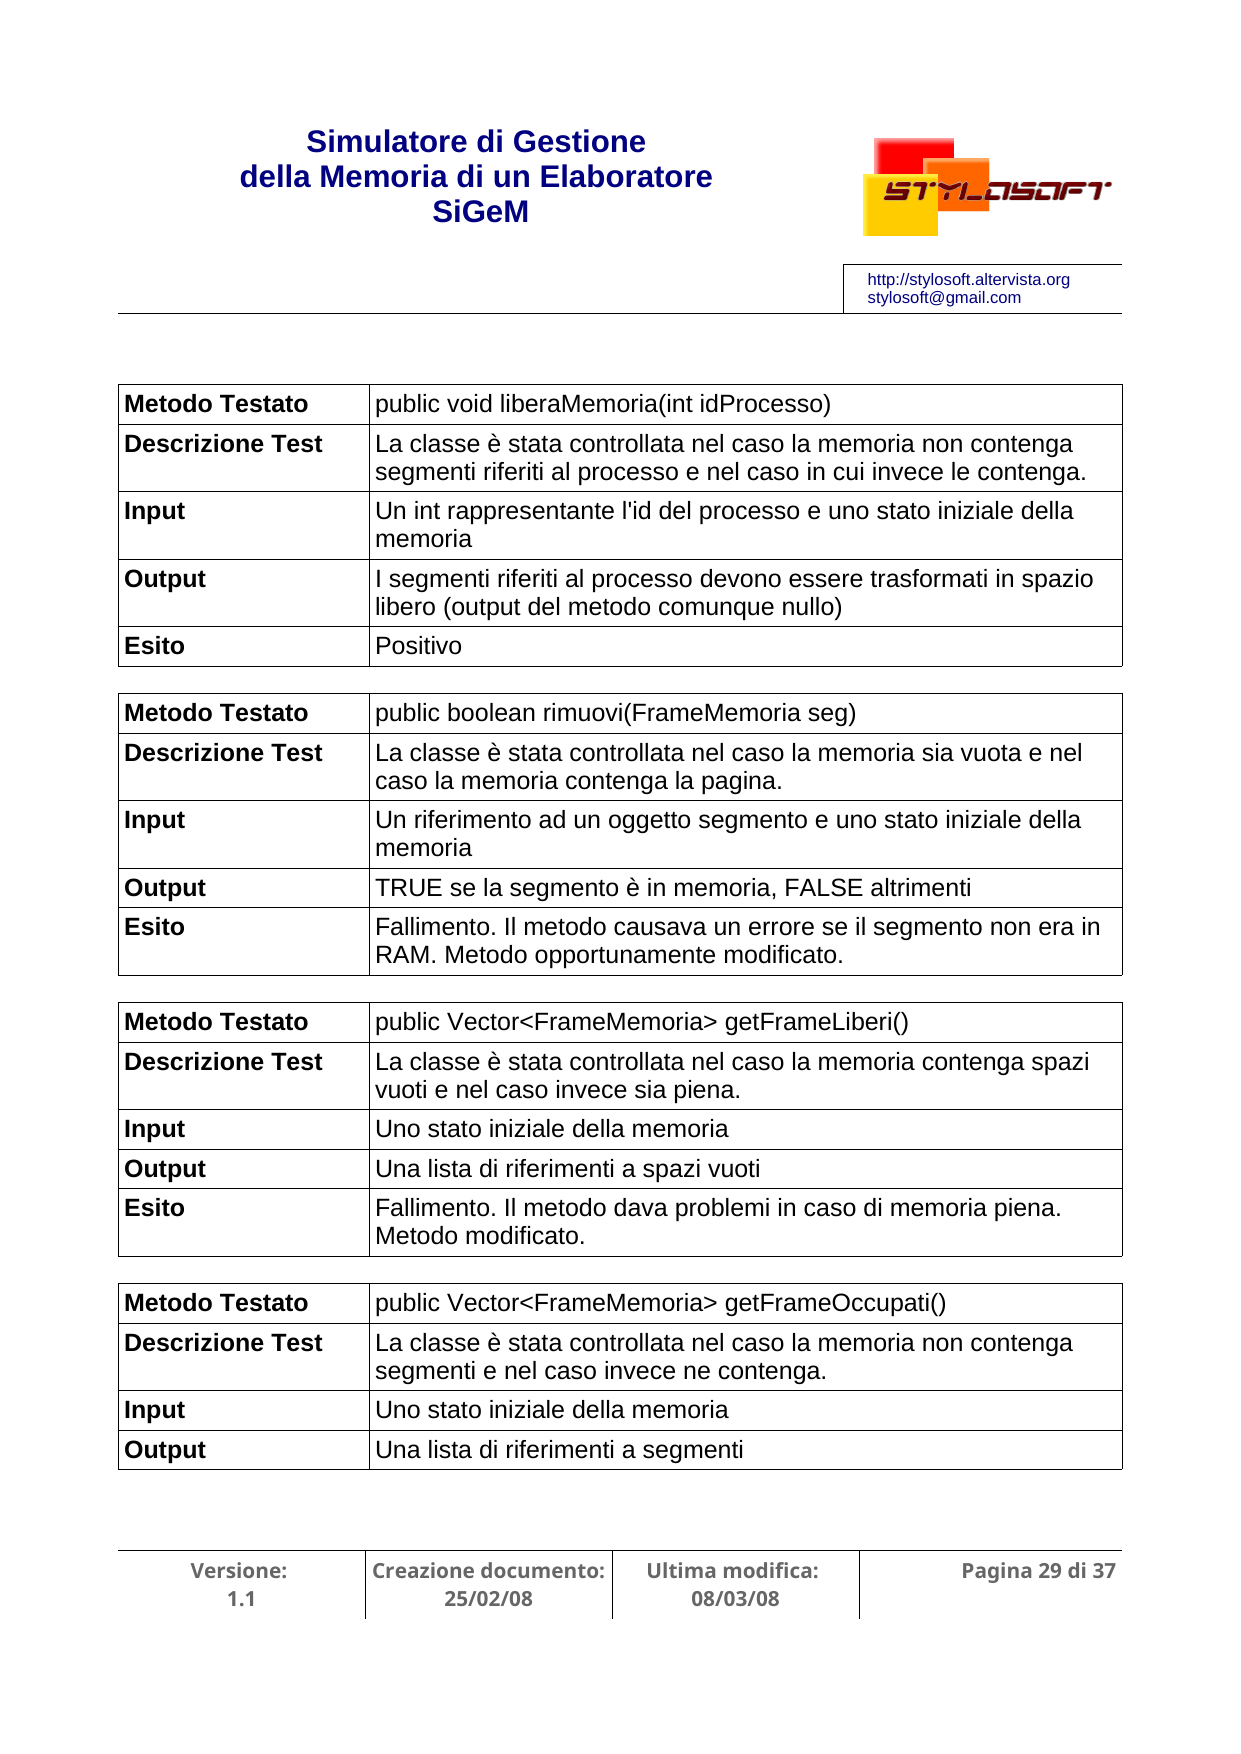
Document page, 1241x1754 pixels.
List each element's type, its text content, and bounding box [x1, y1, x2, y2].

table_cell La classe è stata controllata nel caso la memoria contenga spazi vuoti e nel caso invece sia piena. [370, 1043, 1122, 1109]
table_cell Fallimento. Il metodo causava un errore se il segmento non era in RAM. Metodo opportunamente modificato. [370, 908, 1122, 974]
table_cell La classe è stata controllata nel caso la memoria non contenga segmenti riferiti al processo e nel caso in cui invece le contenga. [370, 425, 1122, 491]
table_header public Vector<FrameMemoria> getFrameLiberi() [370, 1003, 1122, 1042]
table_cell Esito [119, 1189, 369, 1256]
table_cell TRUE se la segmento è in memoria, FALSE altrimenti [370, 869, 1122, 907]
table_cell Output [119, 1150, 369, 1188]
table_cell Input [119, 492, 369, 559]
picture [848, 123, 1117, 247]
table_cell Una lista di riferimenti a spazi vuoti [370, 1150, 1122, 1188]
table_header public Vector<FrameMemoria> getFrameOccupati() [370, 1284, 1122, 1323]
table_cell Descrizione Test [119, 734, 369, 800]
table_header public void liberaMemoria(int idProcesso) [370, 385, 1122, 424]
table_cell Esito [119, 627, 369, 666]
table_header Metodo Testato [119, 385, 369, 424]
table_cell Uno stato iniziale della memoria [370, 1110, 1122, 1149]
table_cell Un int rappresentante l'id del processo e uno stato iniziale della memoria [370, 492, 1122, 559]
table_cell Descrizione Test [119, 1324, 369, 1390]
table_cell Input [119, 1110, 369, 1149]
table_cell Output [119, 1431, 369, 1469]
table_cell Positivo [370, 627, 1122, 666]
table_header Metodo Testato [119, 694, 369, 733]
table_cell Uno stato iniziale della memoria [370, 1391, 1122, 1430]
table_cell Descrizione Test [119, 425, 369, 491]
table_header Metodo Testato [119, 1003, 369, 1042]
table_cell Input [119, 801, 369, 868]
table_cell Output [119, 560, 369, 626]
table_cell La classe è stata controllata nel caso la memoria non contenga segmenti e nel caso invece ne contenga. [370, 1324, 1122, 1390]
table_cell Output [119, 869, 369, 907]
table_cell Esito [119, 908, 369, 974]
table_cell Fallimento. Il metodo dava problemi in caso di memoria piena. Metodo modificato. [370, 1189, 1122, 1256]
table_cell La classe è stata controllata nel caso la memoria sia vuota e nel caso la memoria contenga la pagina. [370, 734, 1122, 800]
table_cell Input [119, 1391, 369, 1430]
table_cell Un riferimento ad un oggetto segmento e uno stato iniziale della memoria [370, 801, 1122, 868]
table_cell Una lista di riferimenti a segmenti [370, 1431, 1122, 1469]
table_cell I segmenti riferiti al processo devono essere trasformati in spazio libero (output del metodo comunque nullo) [370, 560, 1122, 626]
table_header public boolean rimuovi(FrameMemoria seg) [370, 694, 1122, 733]
table_header Metodo Testato [119, 1284, 369, 1323]
table_cell Descrizione Test [119, 1043, 369, 1109]
